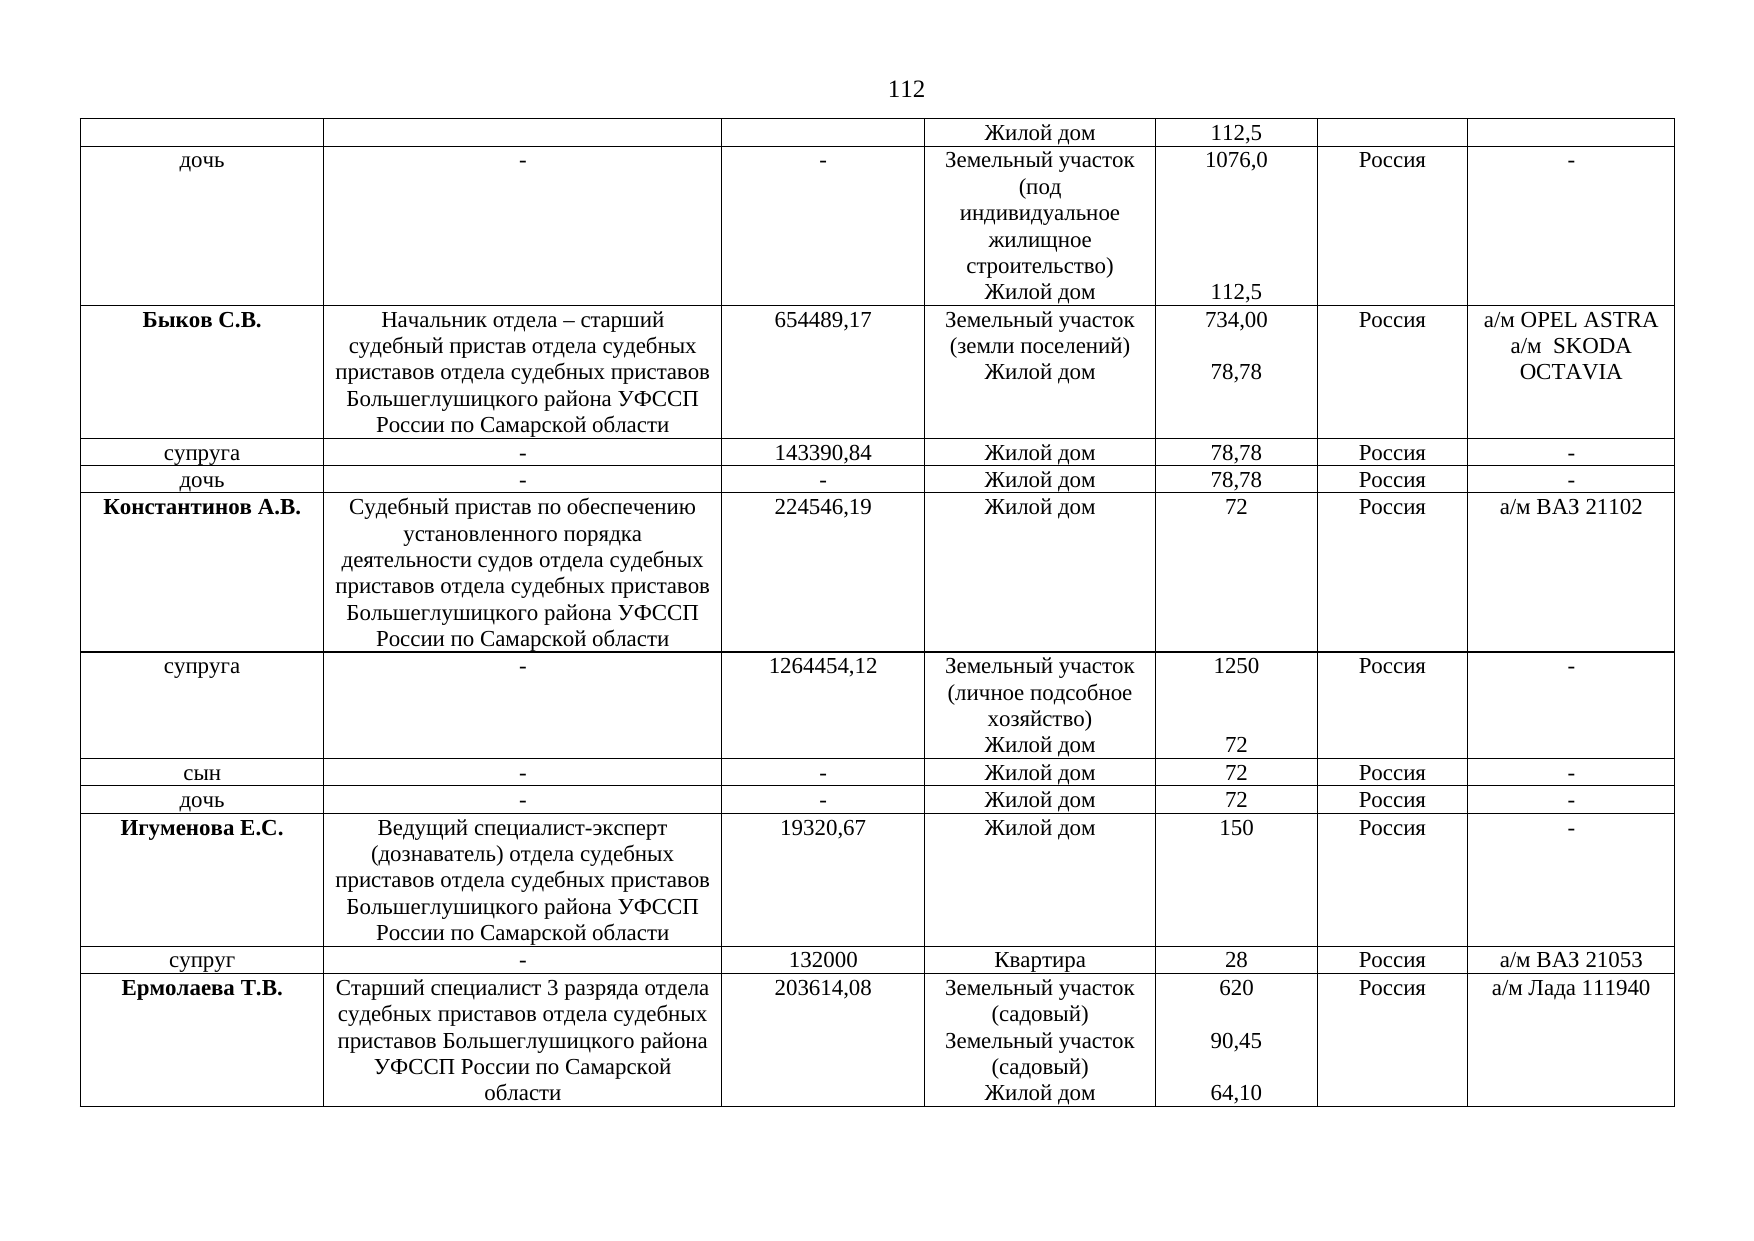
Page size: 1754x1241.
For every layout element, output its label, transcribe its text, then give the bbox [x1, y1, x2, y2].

table_cell 1264454,12 [722, 653, 924, 758]
table_cell Россия [1318, 786, 1467, 813]
table_cell Жилой дом [925, 439, 1155, 465]
table_cell - [1468, 759, 1674, 785]
table_cell Земельный участок (личное подсобное хозяйство) Жилой дом [925, 653, 1155, 758]
table_cell Земельный участок (земли поселений) Жилой дом [925, 306, 1155, 437]
table_cell - [324, 653, 721, 758]
table_cell Квартира [925, 947, 1155, 973]
table_cell Россия [1318, 947, 1467, 973]
table_cell - [324, 947, 721, 973]
table_cell - [1468, 814, 1674, 946]
table_cell 132000 [722, 947, 924, 973]
table_cell дочь [81, 786, 323, 813]
table_cell - [1468, 653, 1674, 758]
table_cell 78,78 [1156, 439, 1317, 465]
table_cell Ермолаева Т.В. [81, 974, 323, 1106]
table_cell - [1468, 786, 1674, 813]
table_cell 72 [1156, 786, 1317, 813]
table_cell 620 90,45 64,10 [1156, 974, 1317, 1106]
table_cell Быков С.В. [81, 306, 323, 437]
table_cell - [324, 786, 721, 813]
table_cell - [324, 439, 721, 465]
table_cell 150 [1156, 814, 1317, 946]
table_cell Земельный участок (садовый) Земельный участок (садовый) Жилой дом [925, 974, 1155, 1106]
table_cell Россия [1318, 306, 1467, 437]
table_cell 224546,19 [722, 493, 924, 651]
table_cell [81, 119, 323, 146]
table_cell Жилой дом [925, 466, 1155, 492]
table_cell Жилой дом [925, 786, 1155, 813]
table_cell 28 [1156, 947, 1317, 973]
table_cell Земельный участок (под индивидуальное жилищное строительство) Жилой дом [925, 147, 1155, 305]
table_cell Россия [1318, 759, 1467, 785]
table_cell Игуменова Е.С. [81, 814, 323, 946]
table_cell 203614,08 [722, 974, 924, 1106]
table_cell Жилой дом [925, 493, 1155, 651]
table_cell 78,78 [1156, 466, 1317, 492]
table_cell а/м Лада 111940 [1468, 974, 1674, 1106]
table_cell [722, 119, 924, 146]
table_cell - [722, 786, 924, 813]
table_cell Россия [1318, 466, 1467, 492]
table_cell а/м ВАЗ 21053 [1468, 947, 1674, 973]
table_cell дочь [81, 466, 323, 492]
table_cell Россия [1318, 147, 1467, 305]
table_cell 72 [1156, 493, 1317, 651]
table_cell а/м ВАЗ 21102 [1468, 493, 1674, 651]
table_cell Россия [1318, 974, 1467, 1106]
table_cell Россия [1318, 493, 1467, 651]
table_cell - [1468, 439, 1674, 465]
table_cell Россия [1318, 439, 1467, 465]
table_cell 654489,17 [722, 306, 924, 437]
table_cell сын [81, 759, 323, 785]
table_cell дочь [81, 147, 323, 305]
table_cell - [1468, 147, 1674, 305]
table_cell супруг [81, 947, 323, 973]
table_cell 734,00 78,78 [1156, 306, 1317, 437]
table_cell Россия [1318, 653, 1467, 758]
table_cell 72 [1156, 759, 1317, 785]
table_cell - [722, 466, 924, 492]
table_cell - [324, 759, 721, 785]
table_cell - [324, 119, 721, 146]
table_cell 112,5 [1156, 119, 1317, 146]
table_cell Судебный пристав по обеспечению установленного порядка деятельности судов отдела судебных приставов отдела судебных приставов Большеглушицкого района УФССП России по Самарской области [324, 493, 721, 651]
table_cell Старший специалист 3 разряда отдела судебных приставов отдела судебных приставов Большеглушицкого района УФССП России по Самарской области [324, 974, 721, 1106]
table_cell [1318, 119, 1467, 146]
table_cell 19320,67 [722, 814, 924, 946]
table_cell - [1468, 466, 1674, 492]
table_cell - [722, 759, 924, 785]
table_cell Константинов А.В. [81, 493, 323, 651]
table_cell - [1468, 119, 1674, 146]
table_cell Жилой дом [925, 119, 1155, 146]
table_cell 143390,84 [722, 439, 924, 465]
table_cell супруга [81, 653, 323, 758]
table_cell Начальник отдела – старший судебный пристав отдела судебных приставов отдела судебных приставов Большеглушицкого района УФССП России по Самарской области [324, 306, 721, 437]
table_cell супруга [81, 439, 323, 465]
table_cell Россия [1318, 814, 1467, 946]
table_cell 1076,0 112,5 [1156, 147, 1317, 305]
table_cell Жилой дом [925, 759, 1155, 785]
table_cell - [324, 147, 721, 305]
table_cell Ведущий специалист-эксперт (дознаватель) отдела судебных приставов отдела судебных приставов Большеглушицкого района УФССП России по Самарской области [324, 814, 721, 946]
table_cell - [722, 147, 924, 305]
table_cell - [324, 466, 721, 492]
table_cell а/м OPEL ASTRA а/м SKODA OCTAVIA [1468, 306, 1674, 437]
table_cell 1250 72 [1156, 653, 1317, 758]
table_cell Жилой дом [925, 814, 1155, 946]
